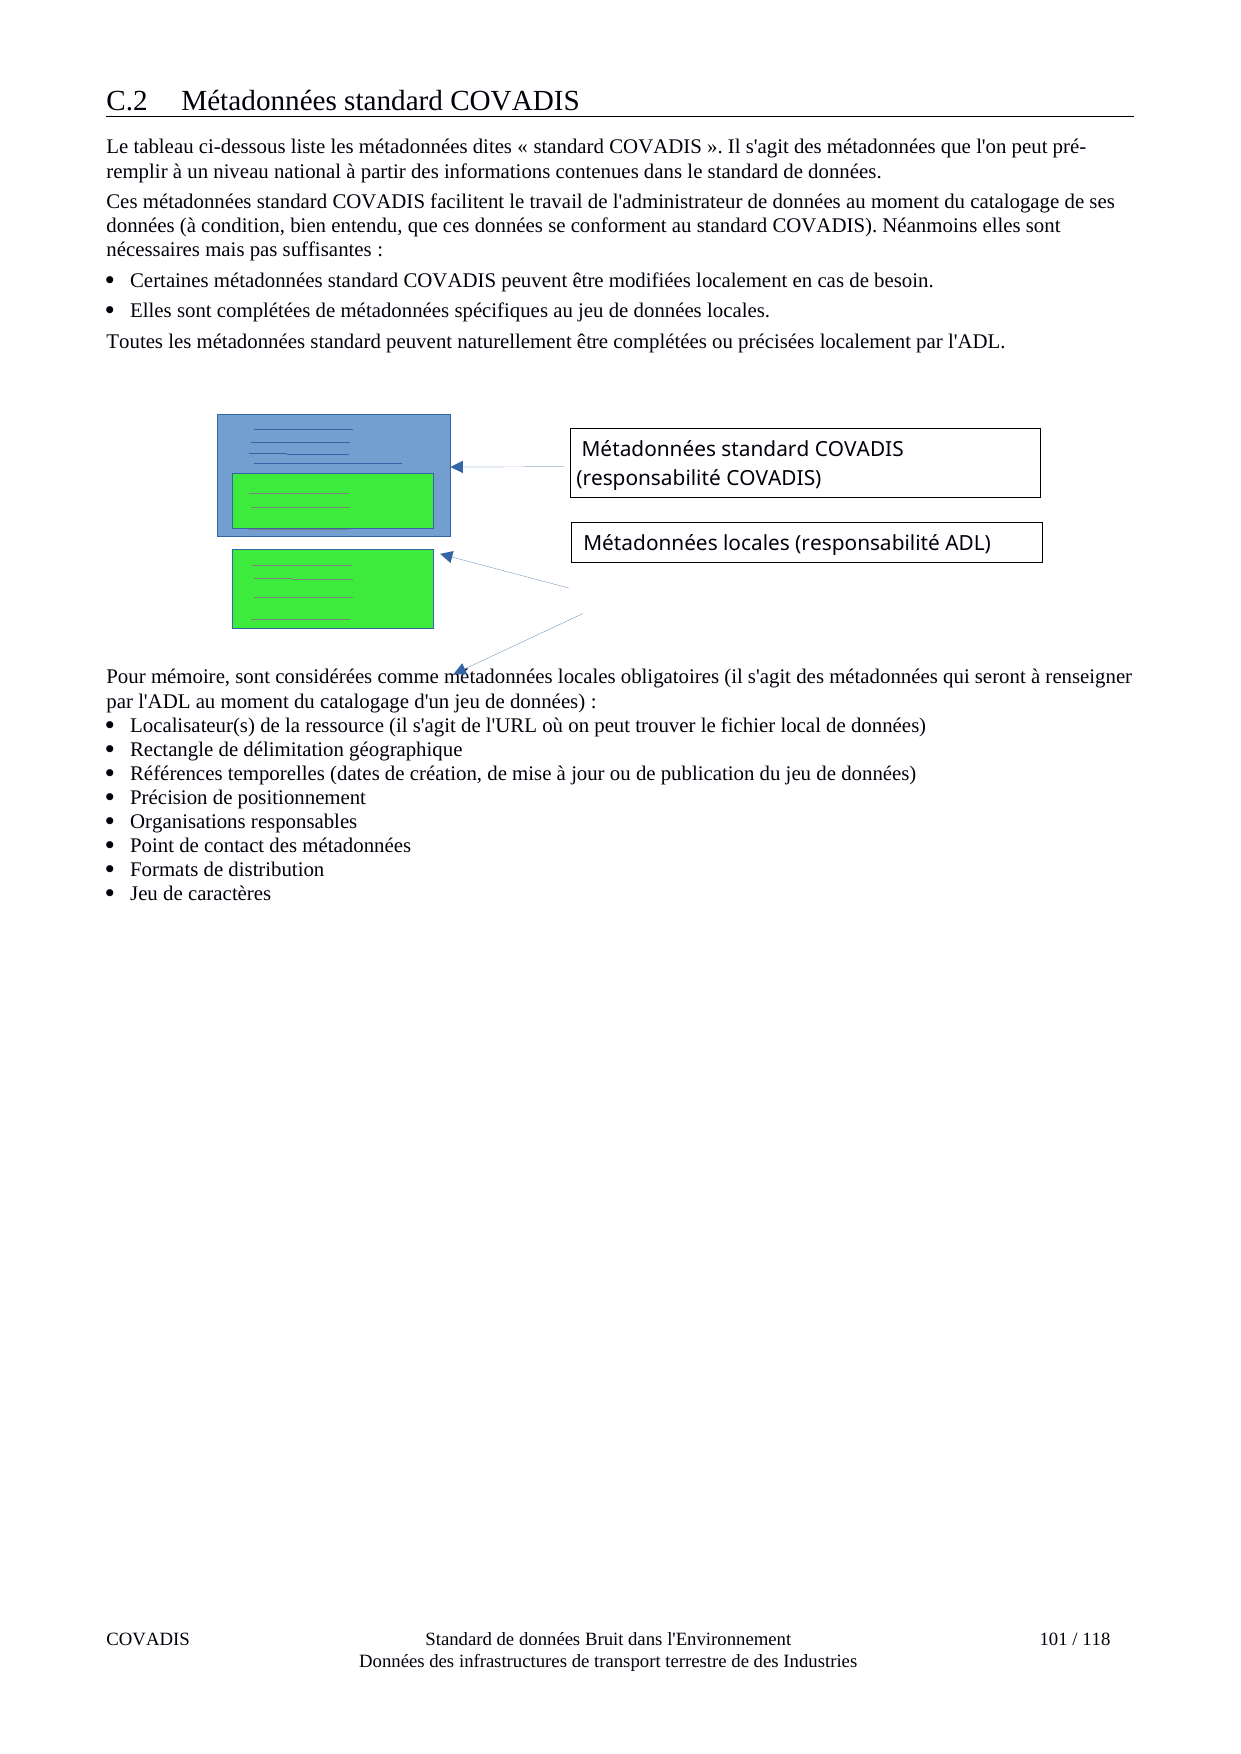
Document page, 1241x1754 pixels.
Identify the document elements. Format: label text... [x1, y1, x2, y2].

text Le tableau ci-dessous liste les métadonnées dites « standard COVADIS ». Il s'agit des métadonnées que l'on peut pré-remplir à un niveau national à partir des informations contenues dans le standard de données. [106, 134, 1134, 183]
list Rectangle de délimitation géographique [106, 737, 1134, 761]
list Localisateur(s) de la ressource (il s'agit de l'URL où on peut trouver le fichier local de données) [106, 713, 1134, 737]
list Formats de distribution [106, 857, 1134, 881]
list Organisations responsables [106, 809, 1134, 833]
list Point de contact des métadonnées [106, 833, 1134, 857]
text Toutes les métadonnées standard peuvent naturellement être complétées ou précisées localement par l'ADL. [106, 329, 1134, 353]
list Précision de positionnement [106, 785, 1134, 809]
text Pour mémoire, sont considérées comme métadonnées locales obligatoires (il s'agit des métadonnées qui seront à renseigner par l'ADL au moment du catalogage d'un jeu de données) : [106, 664, 1134, 713]
text Ces métadonnées standard COVADIS facilitent le travail de l'administrateur de données au moment du catalogage de ses données (à condition, bien entendu, que ces données se conforment au standard COVADIS). Néanmoins elles sont nécessaires mais pas suffisantes : [106, 189, 1134, 261]
subtitle Métadonnées standard COVADIS [106, 83, 1134, 116]
list Certaines métadonnées standard COVADIS peuvent être modifiées localement en cas de besoin. [106, 268, 1134, 292]
list Références temporelles (dates de création, de mise à jour ou de publication du jeu de données) [106, 761, 1134, 785]
list Jeu de caractères [106, 881, 1134, 905]
list Elles sont complétées de métadonnées spécifiques au jeu de données locales. [106, 298, 1134, 322]
